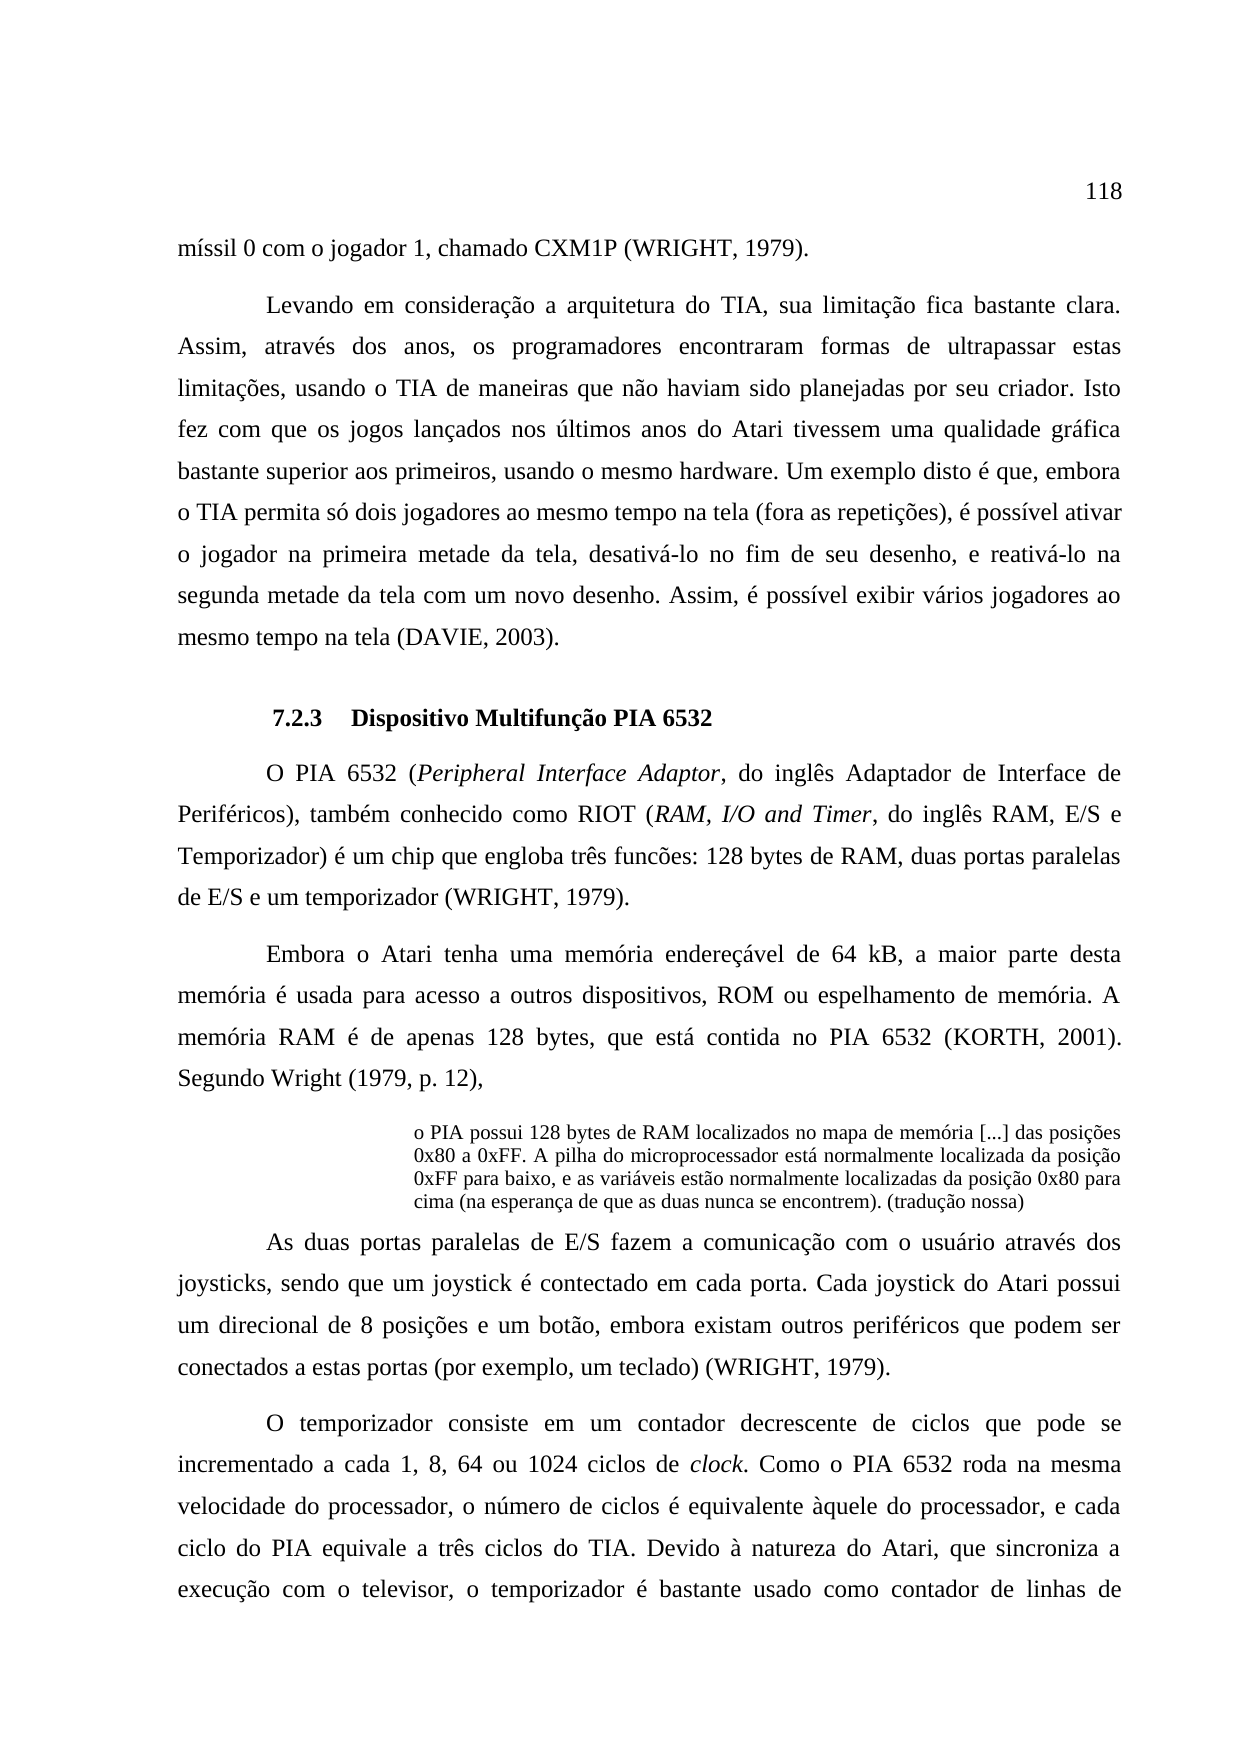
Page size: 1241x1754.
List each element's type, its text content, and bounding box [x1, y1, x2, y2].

text Levando em consideração a arquitetura do TIA, sua limitação fica bastante clara. Assim, através dos anos, os programadores encontraram formas de ultrapassar estas limitações, usando o TIA de maneiras que não haviam sido planejadas por seu criador. Isto fez com que os jogos lançados nos últimos anos do Atari tivessem uma qualidade gráfica bastante superior aos primeiros, usando o mesmo hardware. Um exemplo disto é que, embora o TIA permita só dois jogadores ao mesmo tempo na tela (fora as repetições), é possível ativar o jogador na primeira metade da tela, desativá-lo no fim de seu desenho, e reativá-lo na segunda metade da tela com um novo desenho. Assim, é possível exibir vários jogadores ao mesmo tempo na tela (DAVIE, 2003). [177, 291, 1122, 651]
text As duas portas paralelas de E/S fazem a comunicação com o usuário através dos joysticks, sendo que um joystick é contectado em cada porta. Cada joystick do Atari possui um direcional de 8 posições e um botão, embora existam outros periféricos que podem ser conectados a estas portas (por exemplo, um teclado) (WRIGHT, 1979). [177, 1228, 1122, 1380]
text míssil 0 com o jogador 1, chamado CXM1P (WRIGHT, 1979). [177, 234, 1122, 262]
text O temporizador consiste em um contador decrescente de ciclos que pode se incrementado a cada 1, 8, 64 ou 1024 ciclos de clock. Como o PIA 6532 roda na mesma velocidade do processador, o número de ciclos é equivalente àquele do processador, e cada ciclo do PIA equivale a três ciclos do TIA. Devido à natureza do Atari, que sincroniza a execução com o televisor, o temporizador é bastante usado como contador de linhas de [177, 1409, 1122, 1603]
text Embora o Atari tenha uma memória endereçável de 64 kB, a maior parte desta memória é usada para acesso a outros dispositivos, ROM ou espelhamento de memória. A memória RAM é de apenas 128 bytes, que está contida no PIA 6532 (KORTH, 2001). Segundo Wright (1979, p. 12), [177, 940, 1122, 1092]
text O PIA 6532 (Peripheral Interface Adaptor, do inglês Adaptador de Interface de Periféricos), também conhecido como RIOT (RAM, I/O and Timer, do inglês RAM, E/S e Temporizador) é um chip que engloba três funcões: 128 bytes de RAM, duas portas paralelas de E/S e um temporizador (WRIGHT, 1979). [177, 759, 1122, 911]
text o PIA possui 128 bytes de RAM localizados no mapa de memória [...] das posições 0x80 a 0xFF. A pilha do microprocessador está normalmente localizada da posição 0xFF para baixo, e as variáveis estão normalmente localizadas da posição 0x80 para cima (na esperança de que as duas nunca se encontrem). (tradução nossa) [413, 1121, 1122, 1213]
subtitle Dispositivo Multifunção PIA 6532 [177, 704, 1122, 732]
